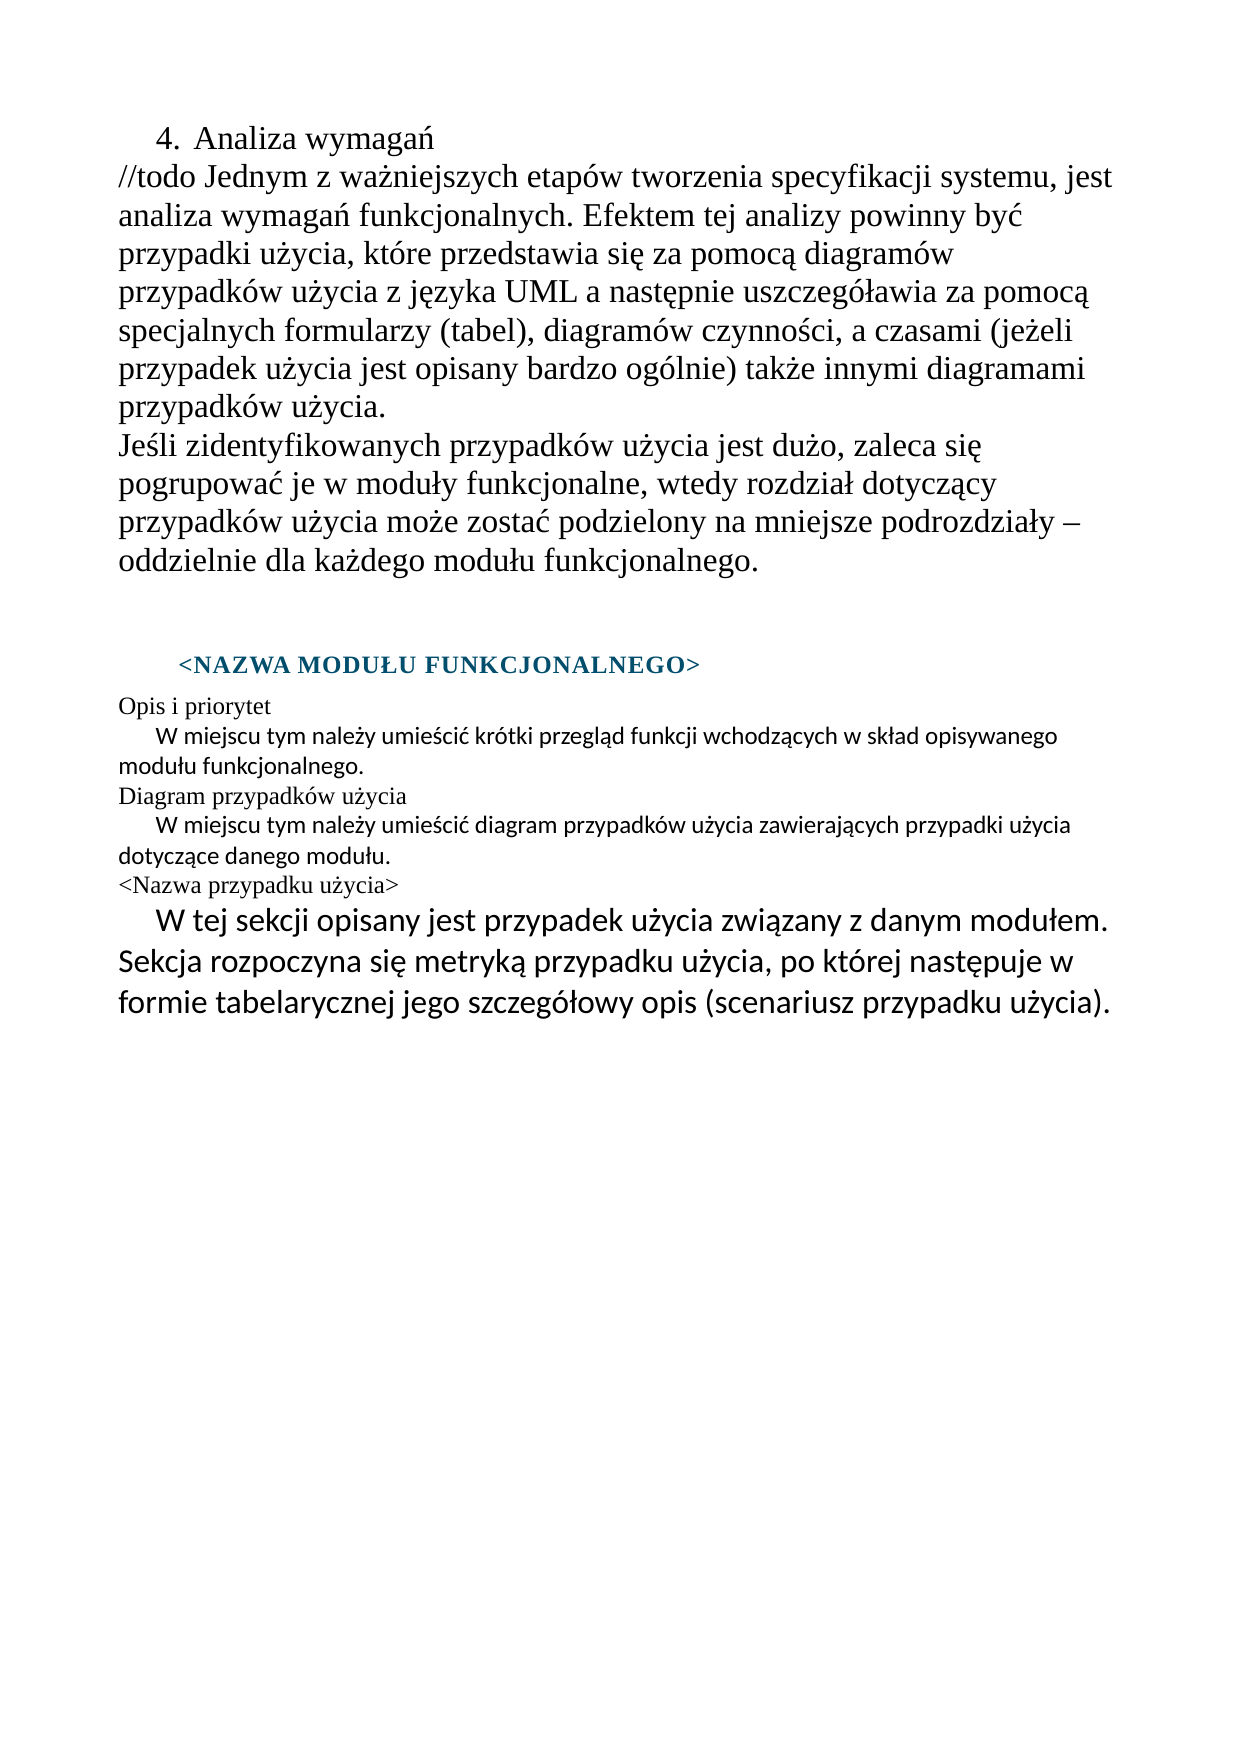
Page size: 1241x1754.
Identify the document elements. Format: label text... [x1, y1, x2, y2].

subtitle Diagram przypadków użycia [118, 781, 1122, 809]
subtitle <Nazwa przypadku użycia> [118, 871, 1122, 899]
text W miejscu tym należy umieścić krótki przegląd funkcji wchodzących w skład opisywanego modułu funkcjonalnego. [118, 720, 1122, 781]
text W tej sekcji opisany jest przypadek użycia związany z danym modułem. Sekcja rozpoczyna się metryką przypadku użycia, po której następuje w formie tabelarycznej jego szczegółowy opis (scenariusz przypadku użycia). [118, 899, 1122, 1022]
text W miejscu tym należy umieścić diagram przypadków użycia zawierających przypadki użycia dotyczące danego modułu. [118, 809, 1122, 871]
list Analiza wymagań [156, 118, 1122, 156]
text Jeśli zidentyfikowanych przypadków użycia jest dużo, zaleca się pogrupować je w moduły funkcjonalne, wtedy rozdział dotyczący przypadków użycia może zostać podzielony na mniejsze podrozdziały – oddzielnie dla każdego modułu funkcjonalnego. [118, 425, 1122, 578]
subtitle <Nazwa MODUŁU funkcjonalnego> [118, 650, 1122, 678]
subtitle Opis i priorytet [118, 691, 1122, 720]
text //todo Jednym z ważniejszych etapów tworzenia specyfikacji systemu, jest analiza wymagań funkcjonalnych. Efektem tej analizy powinny być przypadki użycia, które przedstawia się za pomocą diagramów przypadków użycia z języka UML a następnie uszczegóławia za pomocą specjalnych formularzy (tabel), diagramów czynności, a czasami (jeżeli przypadek użycia jest opisany bardzo ogólnie) także innymi diagramami przypadków użycia. [118, 156, 1122, 425]
